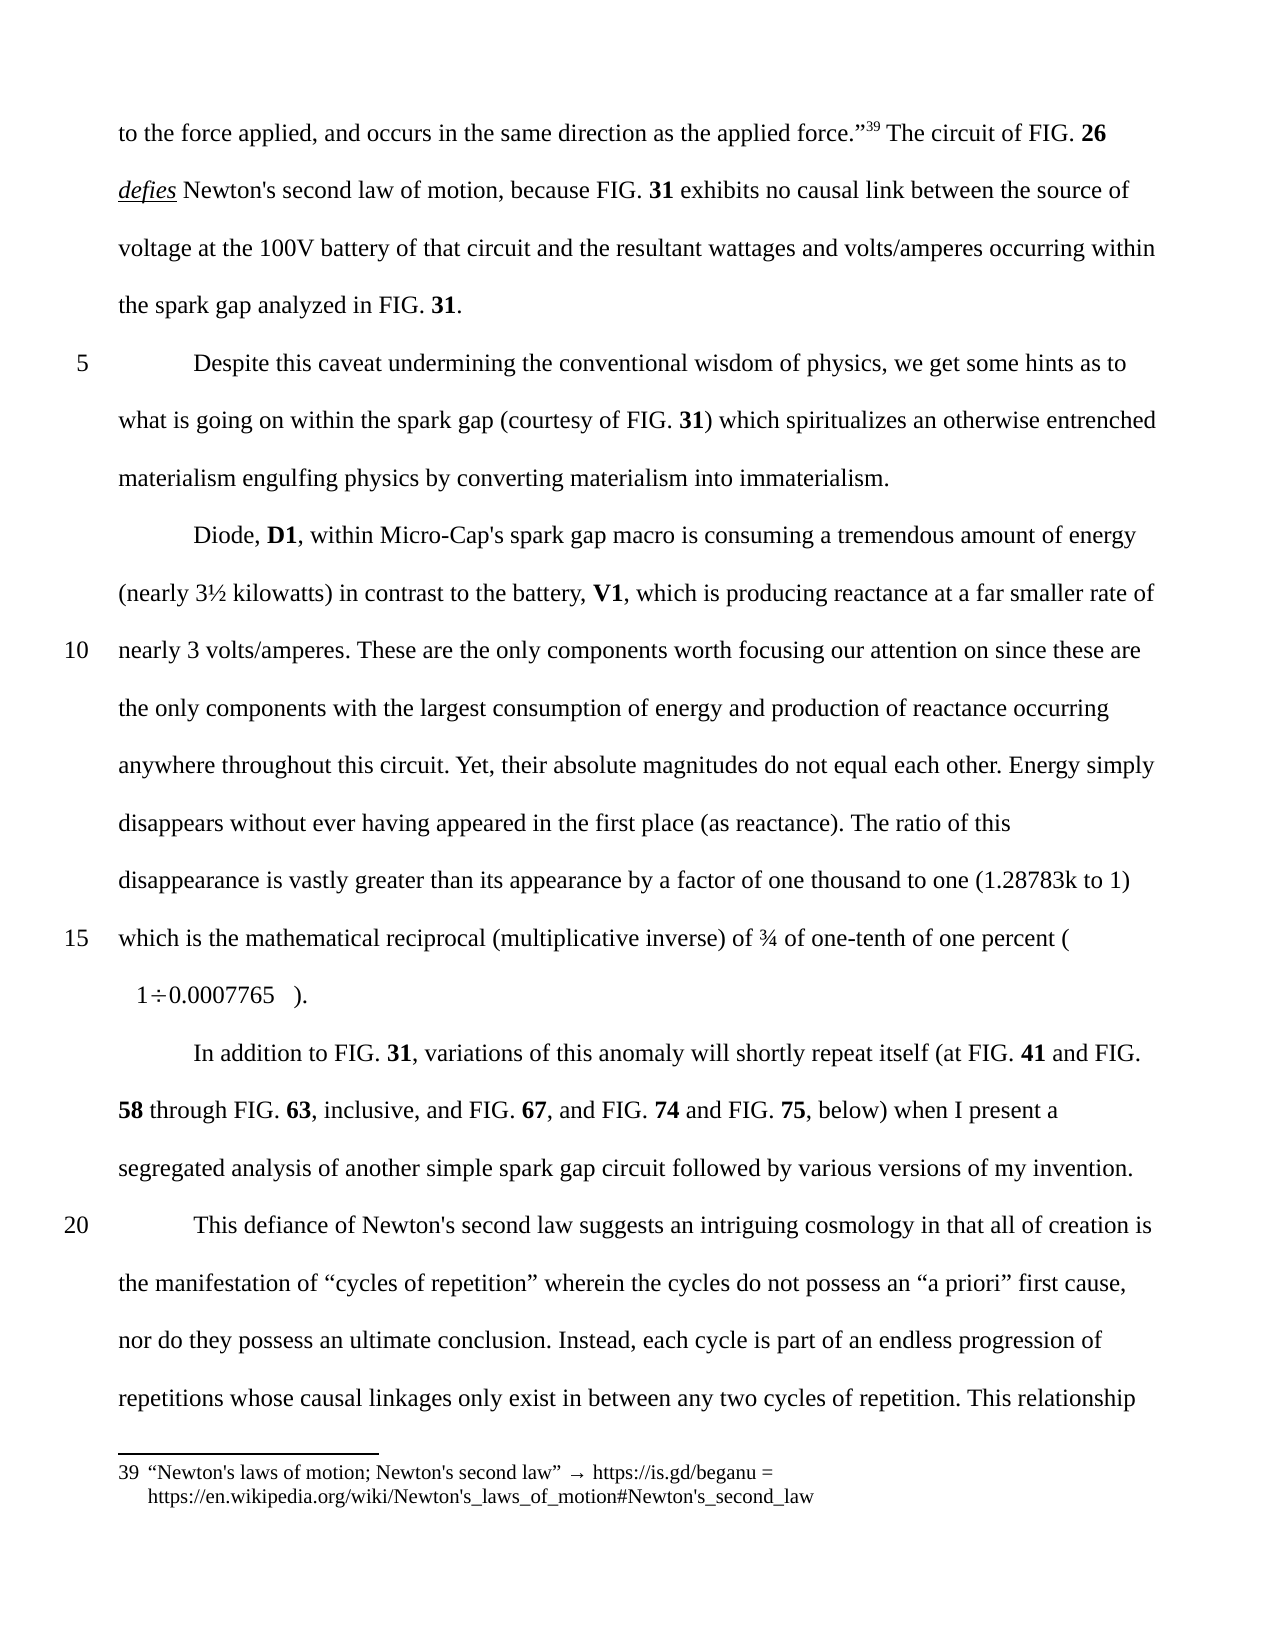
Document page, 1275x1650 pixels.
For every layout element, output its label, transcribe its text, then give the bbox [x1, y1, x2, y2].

text “Newton's laws of motion; Newton's second law” → https://is.gd/beganu = https://en.wikipedia.org/wiki/Newton's_laws_of_motion#Newton's_second_law [118, 1460, 1157, 1508]
text to the force applied, and occurs in the same direction as the applied force.” The circuit of FIG. 26 defies Newton's second law of motion, because FIG. 31 exhibits no causal link between the source of voltage at the 100V battery of that circuit and the resultant wattages and volts/amperes occurring within the spark gap analyzed in FIG. 31. [118, 118, 1157, 319]
text In addition to FIG. 31, variations of this anomaly will shortly repeat itself (at FIG. 41 and FIG. 58 through FIG. 63, inclusive, and FIG. 67, and FIG. 74 and FIG. 75, below) when I present a segregated analysis of another simple spark gap circuit followed by various versions of my invention. [118, 1038, 1157, 1182]
text Diode, D1, within Micro-Cap's spark gap macro is consuming a tremendous amount of energy (nearly 3½ kilowatts) in contrast to the battery, V1, which is producing reactance at a far smaller rate of nearly 3 volts/amperes. These are the only components worth focusing our attention on since these are the only components with the largest consumption of energy and production of reactance occurring anywhere throughout this circuit. Yet, their absolute magnitudes do not equal each other. Energy simply disappears without ever having appeared in the first place (as reactance). The ratio of this disappearance is vastly greater than its appearance by a factor of one thousand to one (1.28783k to 1) which is the mathematical reciprocal (multiplicative inverse) of ¾ of one-tenth of one percent (). [118, 521, 1157, 1009]
text This defiance of Newton's second law suggests an intriguing cosmology in that all of creation is the manifestation of “cycles of repetition” wherein the cycles do not possess an “a priori” first cause, nor do they possess an ultimate conclusion. Instead, each cycle is part of an endless progression of repetitions whose causal linkages only exist in between any two cycles of repetition. This relationship [118, 1211, 1157, 1412]
text Despite this caveat undermining the conventional wisdom of physics, we get some hints as to what is going on within the spark gap (courtesy of FIG. 31) which spiritualizes an otherwise entrenched materialism engulfing physics by converting materialism into immaterialism. [118, 348, 1157, 492]
